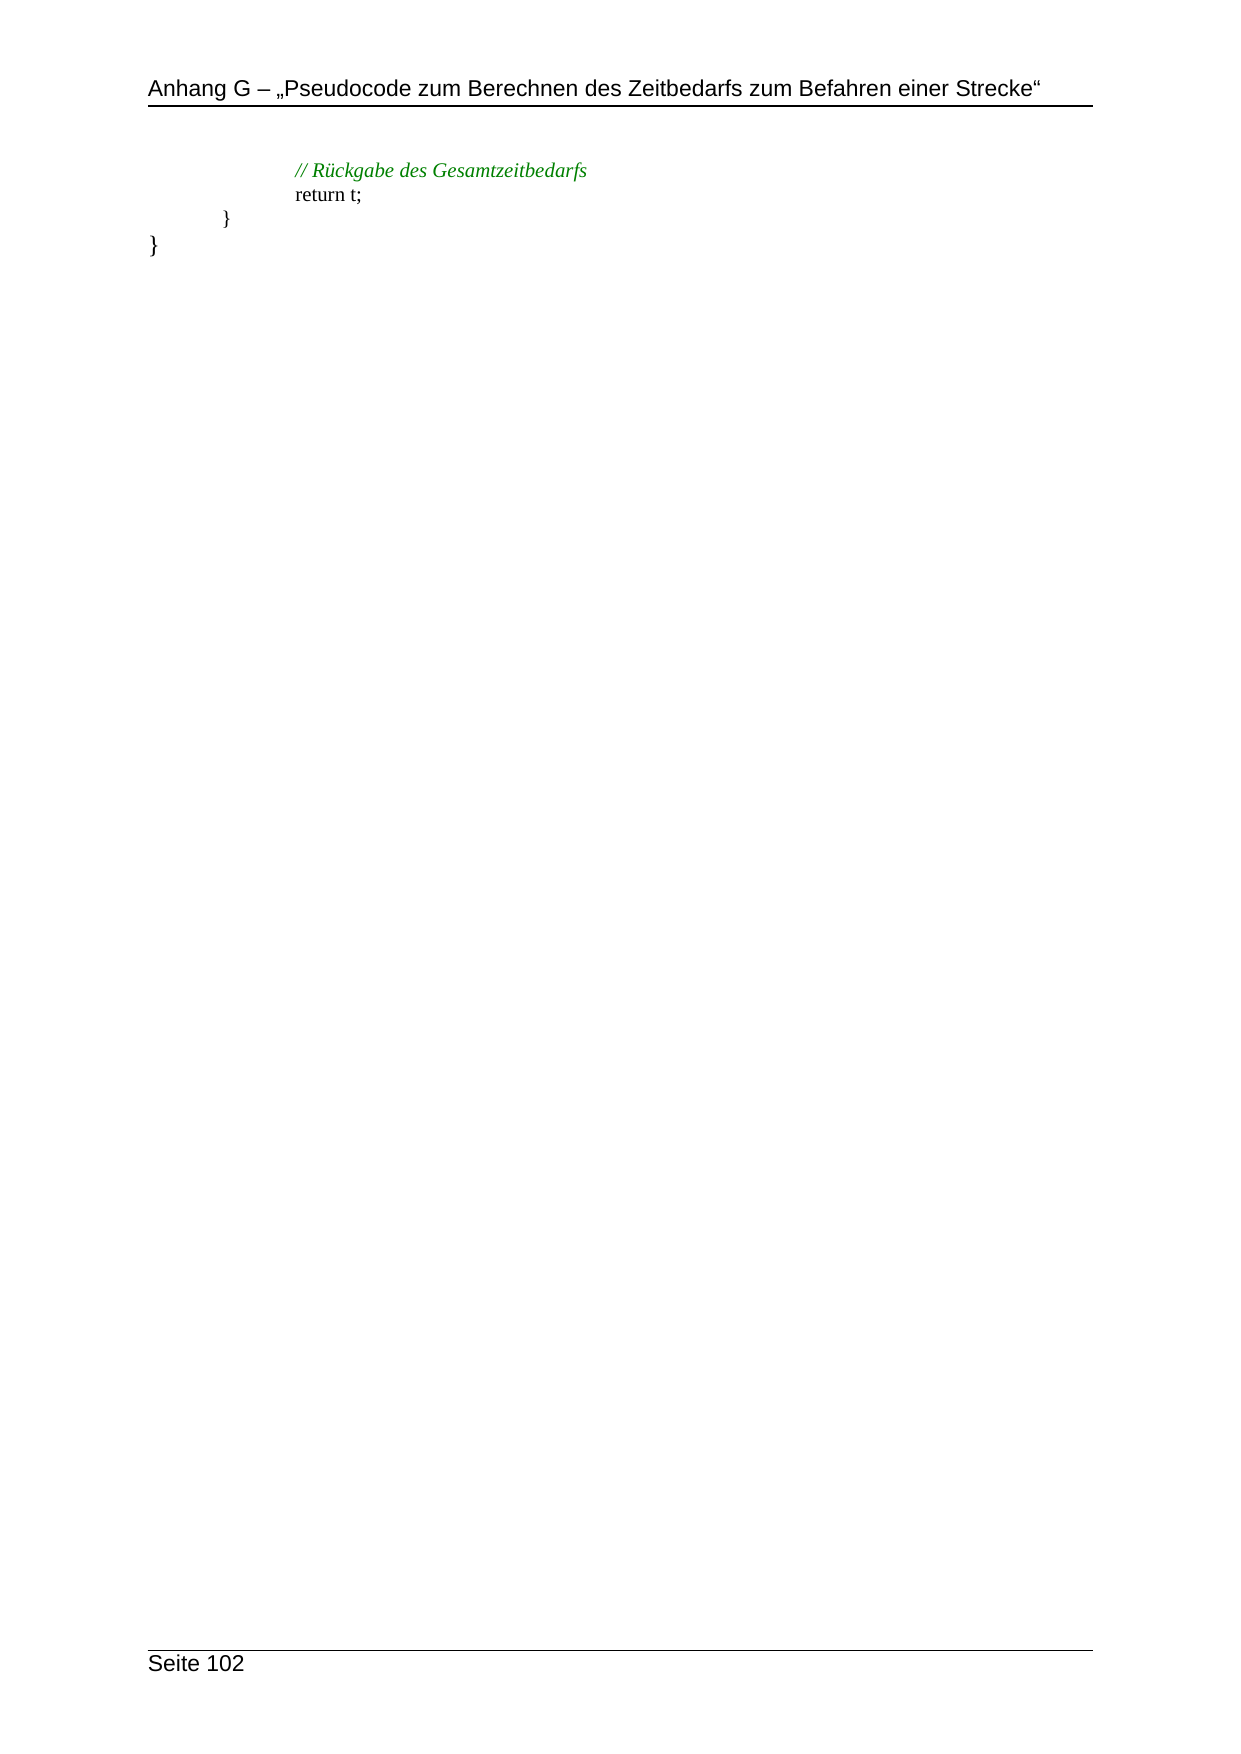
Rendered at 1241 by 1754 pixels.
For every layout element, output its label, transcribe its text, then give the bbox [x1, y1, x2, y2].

text } [148, 230, 1093, 259]
text return t; [148, 182, 1093, 206]
text // Rückgabe des Gesamtzeitbedarfs [148, 158, 1093, 182]
text } [148, 206, 1093, 230]
